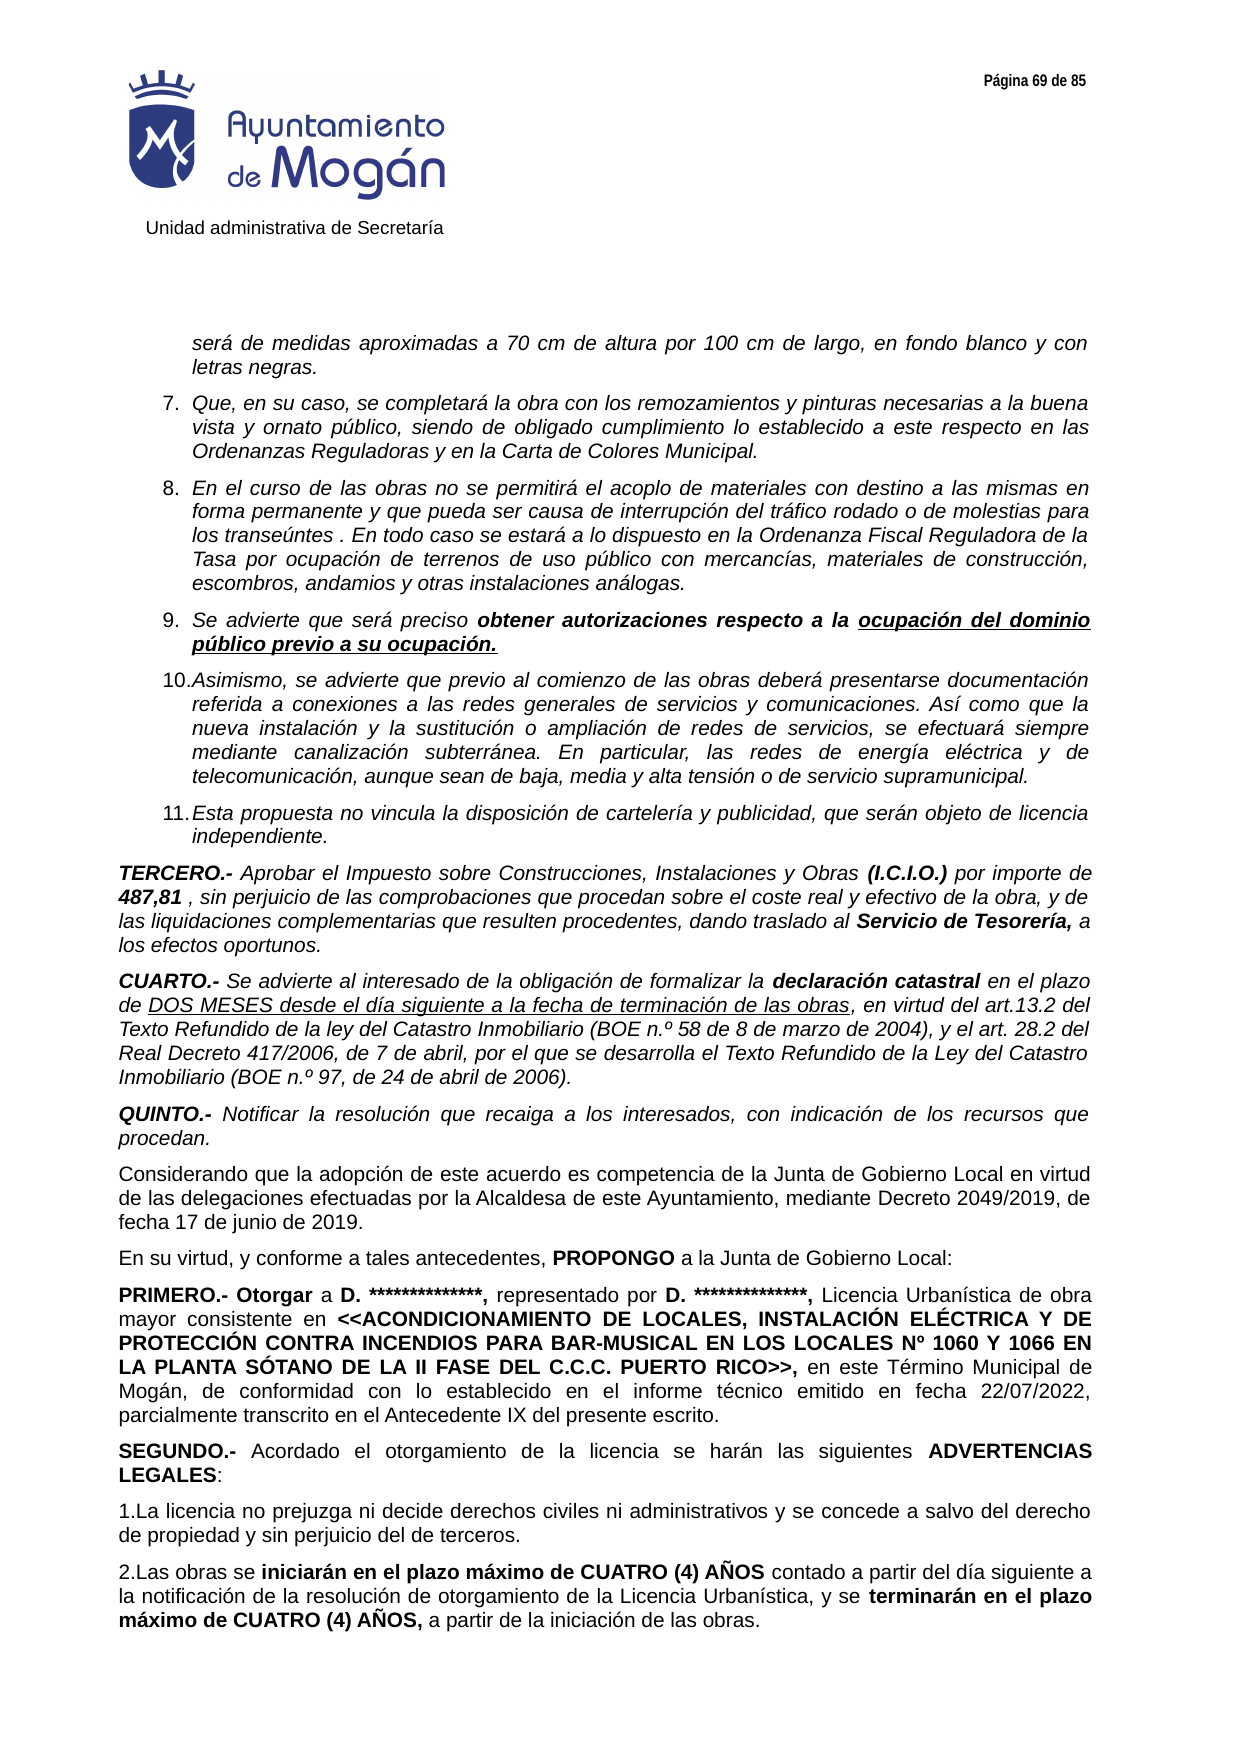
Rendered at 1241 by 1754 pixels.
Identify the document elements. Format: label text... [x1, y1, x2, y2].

list Asimismo, se advierte que previo al comienzo de las obras deberá presentarse documentación referida a conexiones a las redes generales de servicios y comunicaciones. Así como que la nueva instalación y la sustitución o ampliación de redes de servicios, se efectuará siempre mediante canalización subterránea. En particular, las redes de energía eléctrica y de telecomunicación, aunque sean de baja, media y alta tensión o de servicio supramunicipal. [162, 668, 1092, 788]
text En su virtud, y conforme a tales antecedentes, PROPONGO a la Junta de Gobierno Local: [118, 1246, 1092, 1270]
text QUINTO.- Notificar la resolución que recaiga a los interesados, con indicación de los recursos que procedan. [118, 1101, 1092, 1149]
text SEGUNDO.- Acordado el otorgamiento de la licencia se harán las siguientes ADVERTENCIAS LEGALES: [118, 1439, 1092, 1487]
list Esta propuesta no vincula la disposición de cartelería y publicidad, que serán objeto de licencia independiente. [162, 800, 1092, 848]
text TERCERO.- Aprobar el Impuesto sobre Construcciones, Instalaciones y Obras (I.C.I.O.) por importe de 487,81 , sin perjuicio de las comprobaciones que procedan sobre el coste real y efectivo de la obra, y de las liquidaciones complementarias que resulten procedentes, dando traslado al Servicio de Tesorería, a los efectos oportunos. [118, 861, 1092, 957]
text Considerando que la adopción de este acuerdo es competencia de la Junta de Gobierno Local en virtud de las delegaciones efectuadas por la Alcaldesa de este Ayuntamiento, mediante Decreto 2049/2019, de fecha 17 de junio de 2019. [118, 1162, 1092, 1234]
text PRIMERO.- Otorgar a D. **************, representado por D. **************, Licencia Urbanística de obra mayor consistente en <<ACONDICIONAMIENTO DE LOCALES, INSTALACIÓN ELÉCTRICA Y DE PROTECCIÓN CONTRA INCENDIOS PARA BAR-MUSICAL EN LOS LOCALES Nº 1060 Y 1066 EN LA PLANTA SÓTANO DE LA II FASE DEL C.C.C. PUERTO RICO>>, en este Término Municipal de Mogán, de conformidad con lo establecido en el informe técnico emitido en fecha 22/07/2022, parcialmente transcrito en el Antecedente IX del presente escrito. [118, 1283, 1092, 1426]
list Que, en su caso, se completará la obra con los remozamientos y pinturas necesarias a la buena vista y ornato público, siendo de obligado cumplimiento lo establecido a este respecto en las Ordenanzas Reguladoras y en la Carta de Colores Municipal. [162, 391, 1092, 463]
list Se advierte que será preciso obtener autorizaciones respecto a la ocupación del dominio público previo a su ocupación. [162, 608, 1092, 656]
list será de medidas aproximadas a 70 cm de altura por 100 cm de largo, en fondo blanco y con letras negras. [162, 331, 1092, 378]
text 1.La licencia no prejuzga ni decide derechos civiles ni administrativos y se concede a salvo del derecho de propiedad y sin perjuicio del de terceros. [118, 1499, 1092, 1547]
text CUARTO.- Se advierte al interesado de la obligación de formalizar la declaración catastral en el plazo de DOS MESES desde el día siguiente a la fecha de terminación de las obras, en virtud del art.13.2 del Texto Refundido de la ley del Catastro Inmobiliario (BOE n.º 58 de 8 de marzo de 2004), y el art. 28.2 del Real Decreto 417/2006, de 7 de abril, por el que se desarrolla el Texto Refundido de la Ley del Catastro Inmobiliario (BOE n.º 97, de 24 de abril de 2006). [118, 969, 1092, 1089]
text 2.Las obras se iniciarán en el plazo máximo de CUATRO (4) AÑOS contado a partir del día siguiente a la notificación de la resolución de otorgamiento de la Licencia Urbanística, y se terminarán en el plazo máximo de CUATRO (4) AÑOS, a partir de la iniciación de las obras. [118, 1560, 1092, 1632]
list En el curso de las obras no se permitirá el acoplo de materiales con destino a las mismas en forma permanente y que pueda ser causa de interrupción del tráfico rodado o de molestias para los transeúntes . En todo caso se estará a lo dispuesto en la Ordenanza Fiscal Reguladora de la Tasa por ocupación de terrenos de uso público con mercancías, materiales de construcción, escombros, andamios y otras instalaciones análogas. [162, 475, 1092, 595]
picture [128, 70, 445, 206]
